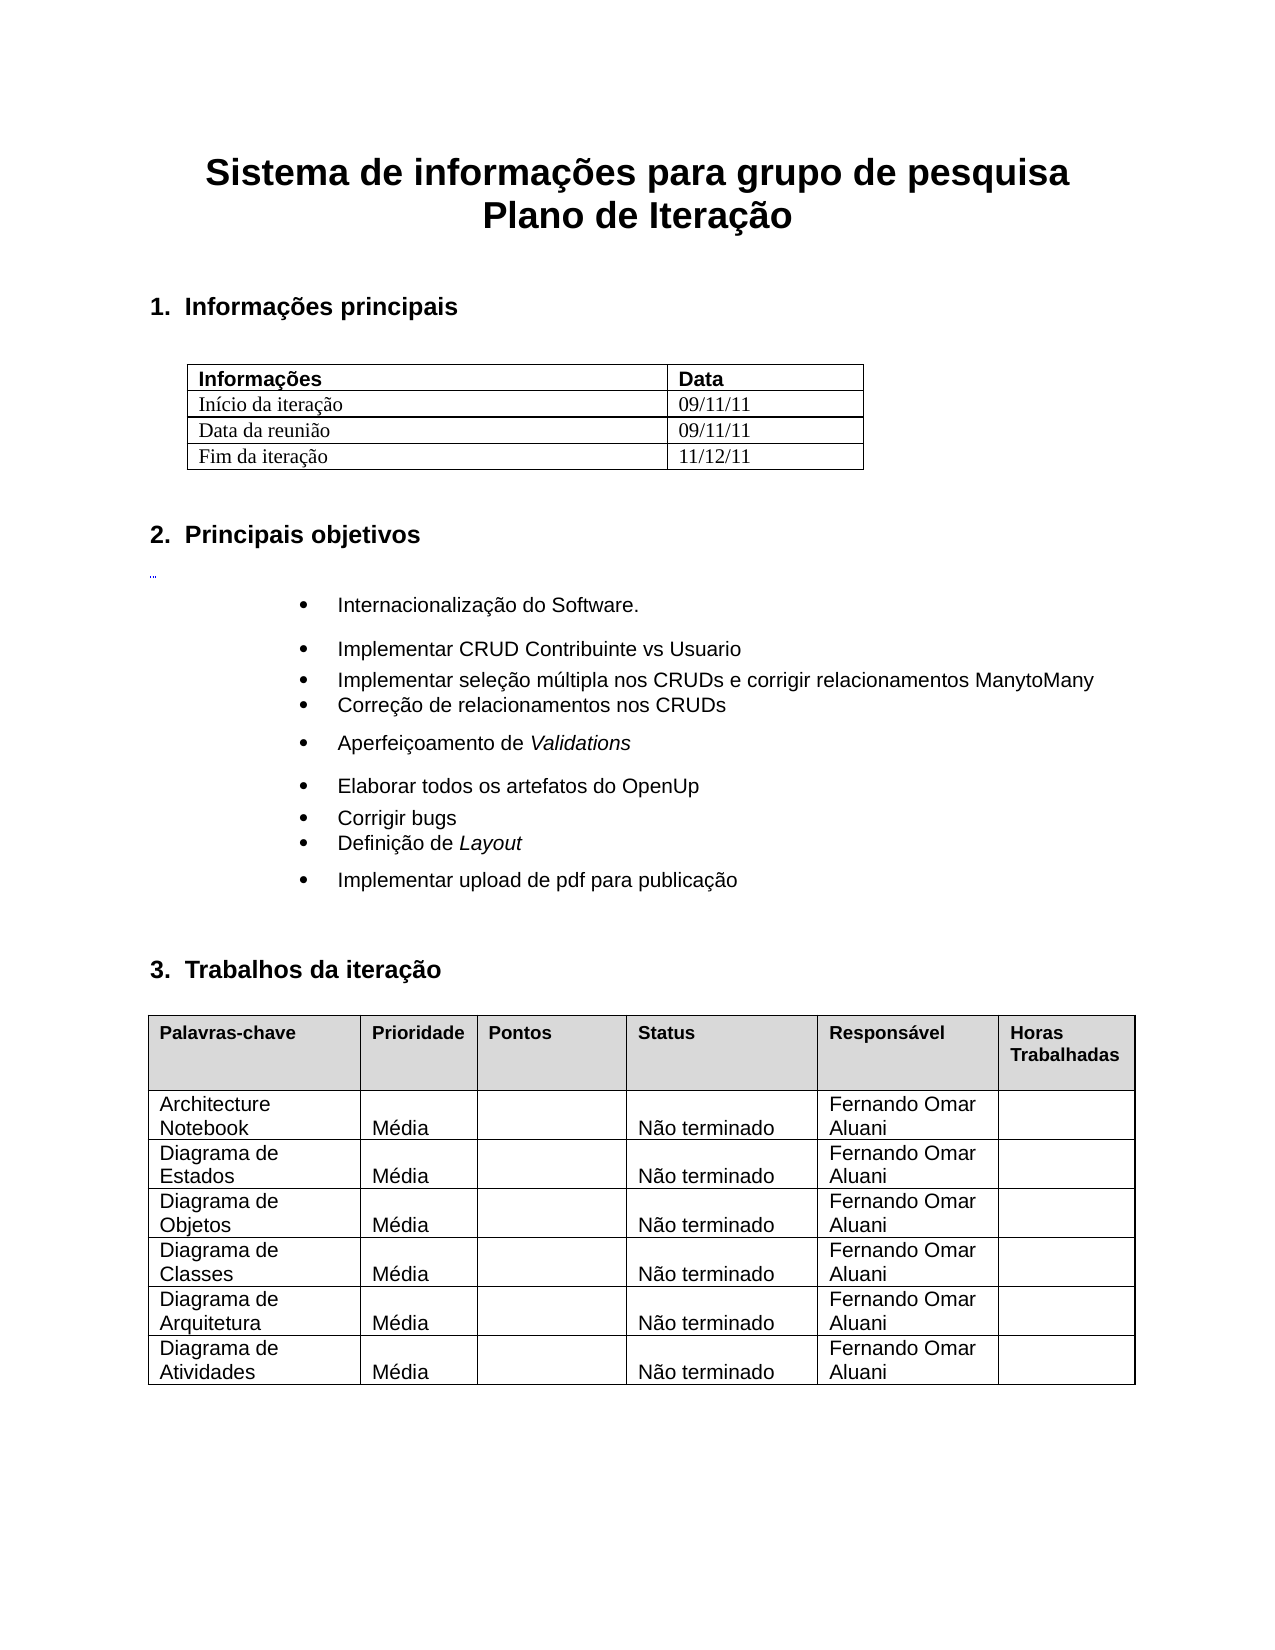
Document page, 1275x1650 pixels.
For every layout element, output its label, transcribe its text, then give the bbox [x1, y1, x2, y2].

table_cell Fernando Omar Aluani [818, 1336, 998, 1384]
table_header Data [668, 365, 863, 390]
list Implementar upload de pdf para publicação [300, 867, 1125, 892]
table_header Horas Trabalhadas [999, 1016, 1134, 1090]
table_cell Não terminado [627, 1238, 817, 1286]
subtitle Plano de Iteração [150, 193, 1125, 236]
list Implementar seleção múltipla nos CRUDs e corrigir relacionamentos ManytoMany [300, 667, 1125, 692]
table_cell Média [361, 1238, 477, 1286]
table_cell [999, 1336, 1134, 1384]
list Corrigir bugs [300, 804, 1125, 829]
table_header Status [627, 1016, 817, 1090]
table_cell 11/12/11 [668, 444, 863, 468]
table_cell Média [361, 1336, 477, 1384]
table_cell Não terminado [627, 1140, 817, 1188]
subtitle Sistema de informações para grupo de pesquisa [150, 150, 1125, 193]
table_cell Média [361, 1091, 477, 1139]
list Aperfeiçoamento de Validations [300, 729, 1125, 754]
table_cell Fernando Omar Aluani [818, 1189, 998, 1237]
table_cell Fernando Omar Aluani [818, 1140, 998, 1188]
table_cell Não terminado [627, 1189, 817, 1237]
table_cell Diagrama de Atividades [149, 1336, 360, 1384]
table_cell Fim da iteração [188, 444, 667, 468]
table_cell [478, 1336, 626, 1384]
list Elaborar todos os artefatos do OpenUp [300, 773, 1125, 798]
table_cell [999, 1140, 1134, 1188]
subtitle 1. Informações principais [150, 292, 1125, 321]
table_cell [478, 1140, 626, 1188]
table_cell Data da reunião [188, 418, 667, 442]
table_cell Diagrama de Arquitetura [149, 1287, 360, 1335]
table_header Informações [188, 365, 667, 390]
table_cell [999, 1287, 1134, 1335]
table_cell Não terminado [627, 1287, 817, 1335]
table_cell Média [361, 1287, 477, 1335]
table_cell [478, 1287, 626, 1335]
table_cell Fernando Omar Aluani [818, 1287, 998, 1335]
table_cell [478, 1189, 626, 1237]
table_cell [999, 1238, 1134, 1286]
table_cell Fernando Omar Aluani [818, 1238, 998, 1286]
table_cell Média [361, 1189, 477, 1237]
table_header Pontos [478, 1016, 626, 1090]
table_cell [999, 1189, 1134, 1237]
list Correção de relacionamentos nos CRUDs [300, 692, 1125, 717]
table_cell Não terminado [627, 1091, 817, 1139]
table_cell 09/11/11 [668, 391, 863, 416]
table_cell Diagrama de Classes [149, 1238, 360, 1286]
list Implementar CRUD Contribuinte vs Usuario [300, 636, 1125, 661]
subtitle 2. Principais objetivos [150, 519, 1125, 548]
table_cell [999, 1091, 1134, 1139]
table_cell Diagrama de Estados [149, 1140, 360, 1188]
table_cell Fernando Omar Aluani [818, 1091, 998, 1139]
table_cell Média [361, 1140, 477, 1188]
table_cell [478, 1091, 626, 1139]
list Definição de Layout [300, 829, 1125, 854]
table_cell Não terminado [627, 1336, 817, 1384]
table_header Palavras-chave [149, 1016, 360, 1090]
list Internacionalização do Software. [300, 592, 1125, 617]
table_cell 09/11/11 [668, 418, 863, 442]
table_cell [478, 1238, 626, 1286]
table_cell Diagrama de Objetos [149, 1189, 360, 1237]
table_cell Início da iteração [188, 391, 667, 416]
table_cell Architecture Notebook [149, 1091, 360, 1139]
subtitle 3. Trabalhos da iteração [150, 954, 1125, 983]
table_header Responsável [818, 1016, 998, 1090]
table_header Prioridade [361, 1016, 477, 1090]
